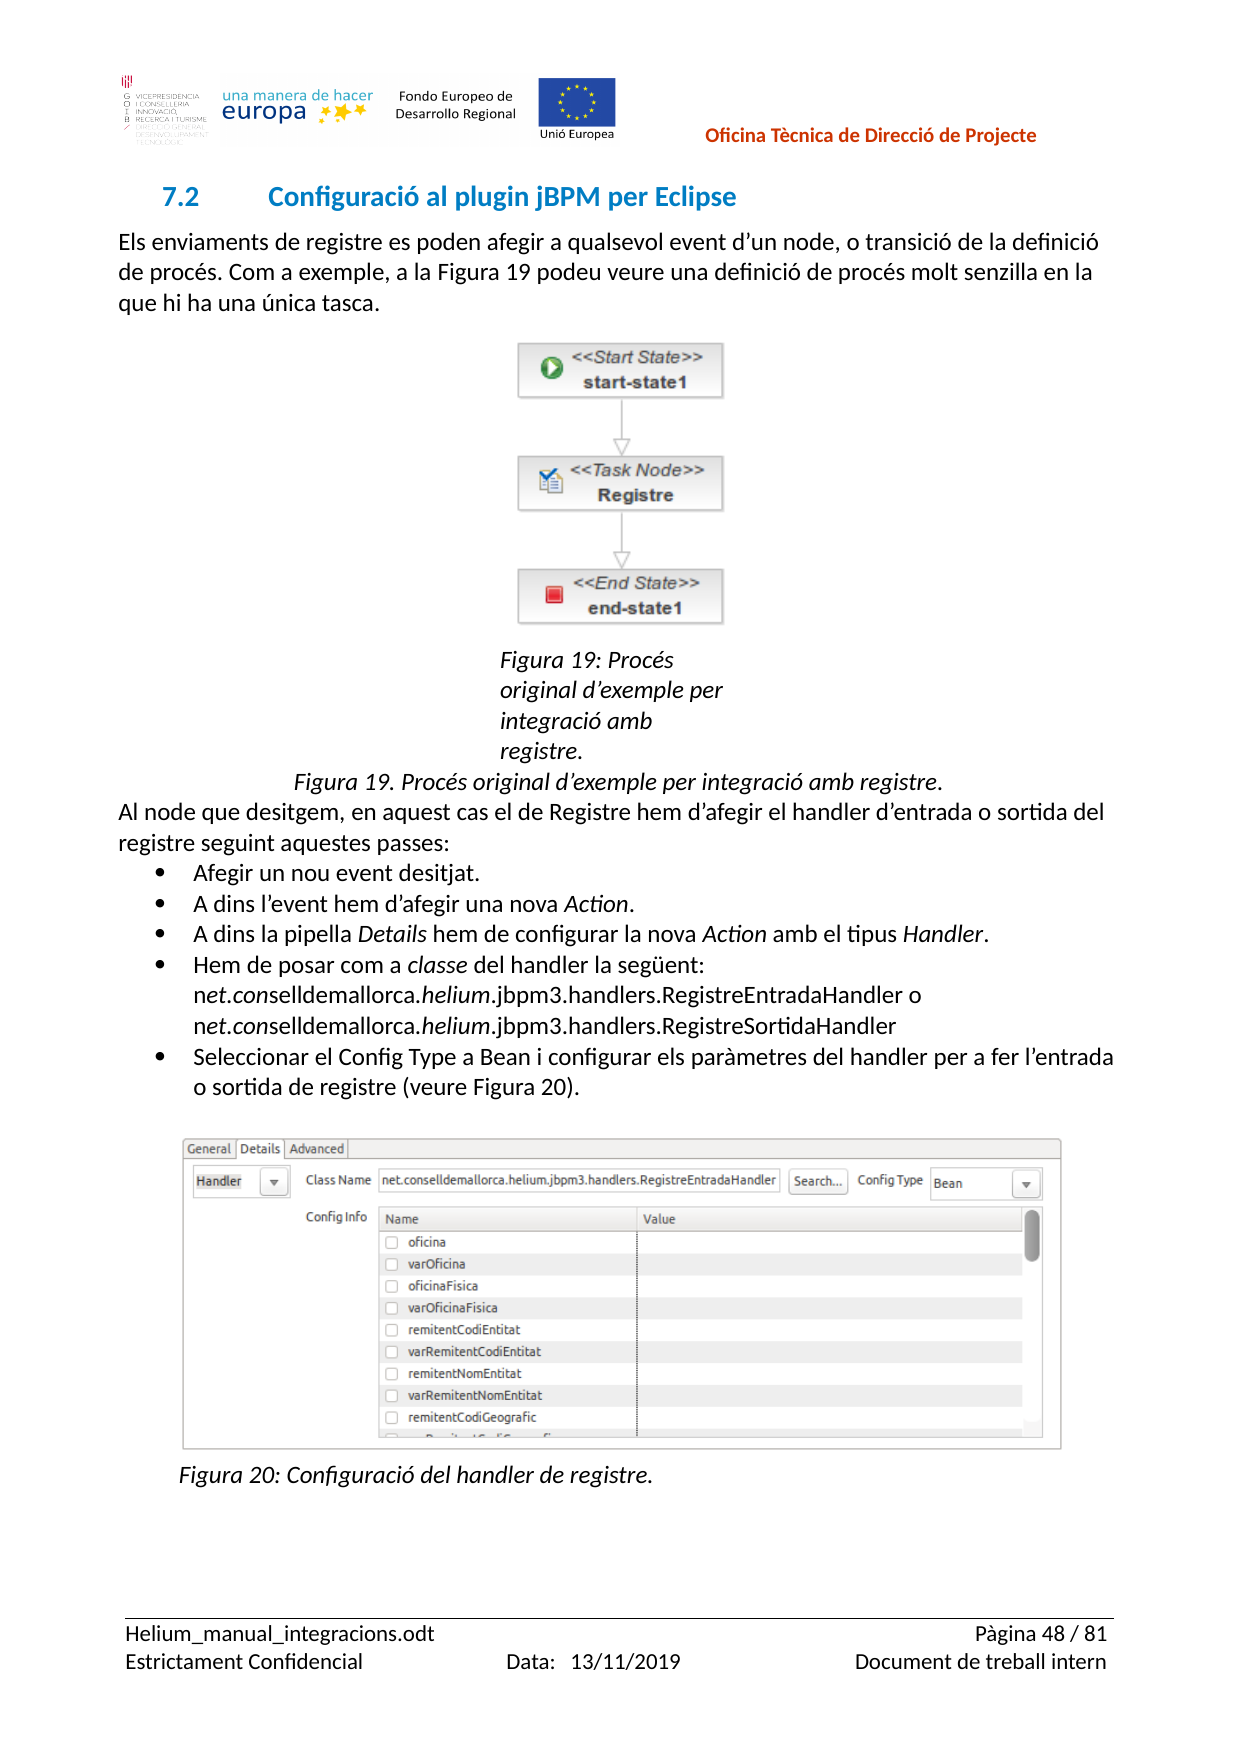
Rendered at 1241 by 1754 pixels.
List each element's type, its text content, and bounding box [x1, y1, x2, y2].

picture [219, 73, 621, 147]
list Hem de posar com a classe del handler la següent: net.conselldemallorca.helium.jbpm3.handlers.RegistreEntradaHandler o net.conselldemallorca.helium.jbpm3.handlers.RegistreSortidaHandler [156, 949, 1122, 1041]
text Al node que desitgem, en aquest cas el de Registre hem d’afegir el handler d’entrada o sortida del registre seguint aquestes passes: [118, 797, 1122, 858]
picture [178, 1135, 1065, 1453]
text Els enviaments de registre es poden afegir a qualsevol event d’un node, o transició de la definició de procés. Com a exemple, a la Figura 19 podeu veure una definició de procés molt senzilla en la que hi ha una única tasca. [118, 226, 1122, 317]
text Figura 19. Procés original d’exemple per integració amb registre. [118, 766, 1122, 797]
list Seleccionar el Config Type a Bean i configurar els paràmetres del handler per a fer l’entrada o sortida de registre (veure Figura 20). [156, 1041, 1122, 1102]
text Figura 20: Configuració del handler de registre. [179, 1453, 1064, 1489]
list A dins l’event hem d’afegir una nova Action. [156, 888, 1122, 919]
list Afegir un nou event desitjat. [156, 858, 1122, 888]
text Figura 19: Procés original d’exemple per integració amb registre. [500, 638, 742, 766]
picture [118, 73, 213, 147]
picture [499, 330, 742, 638]
subtitle Configuració al plugin jBPM per Eclipse [155, 178, 1122, 213]
list A dins la pipella Details hem de configurar la nova Action amb el tipus Handler. [156, 919, 1122, 949]
